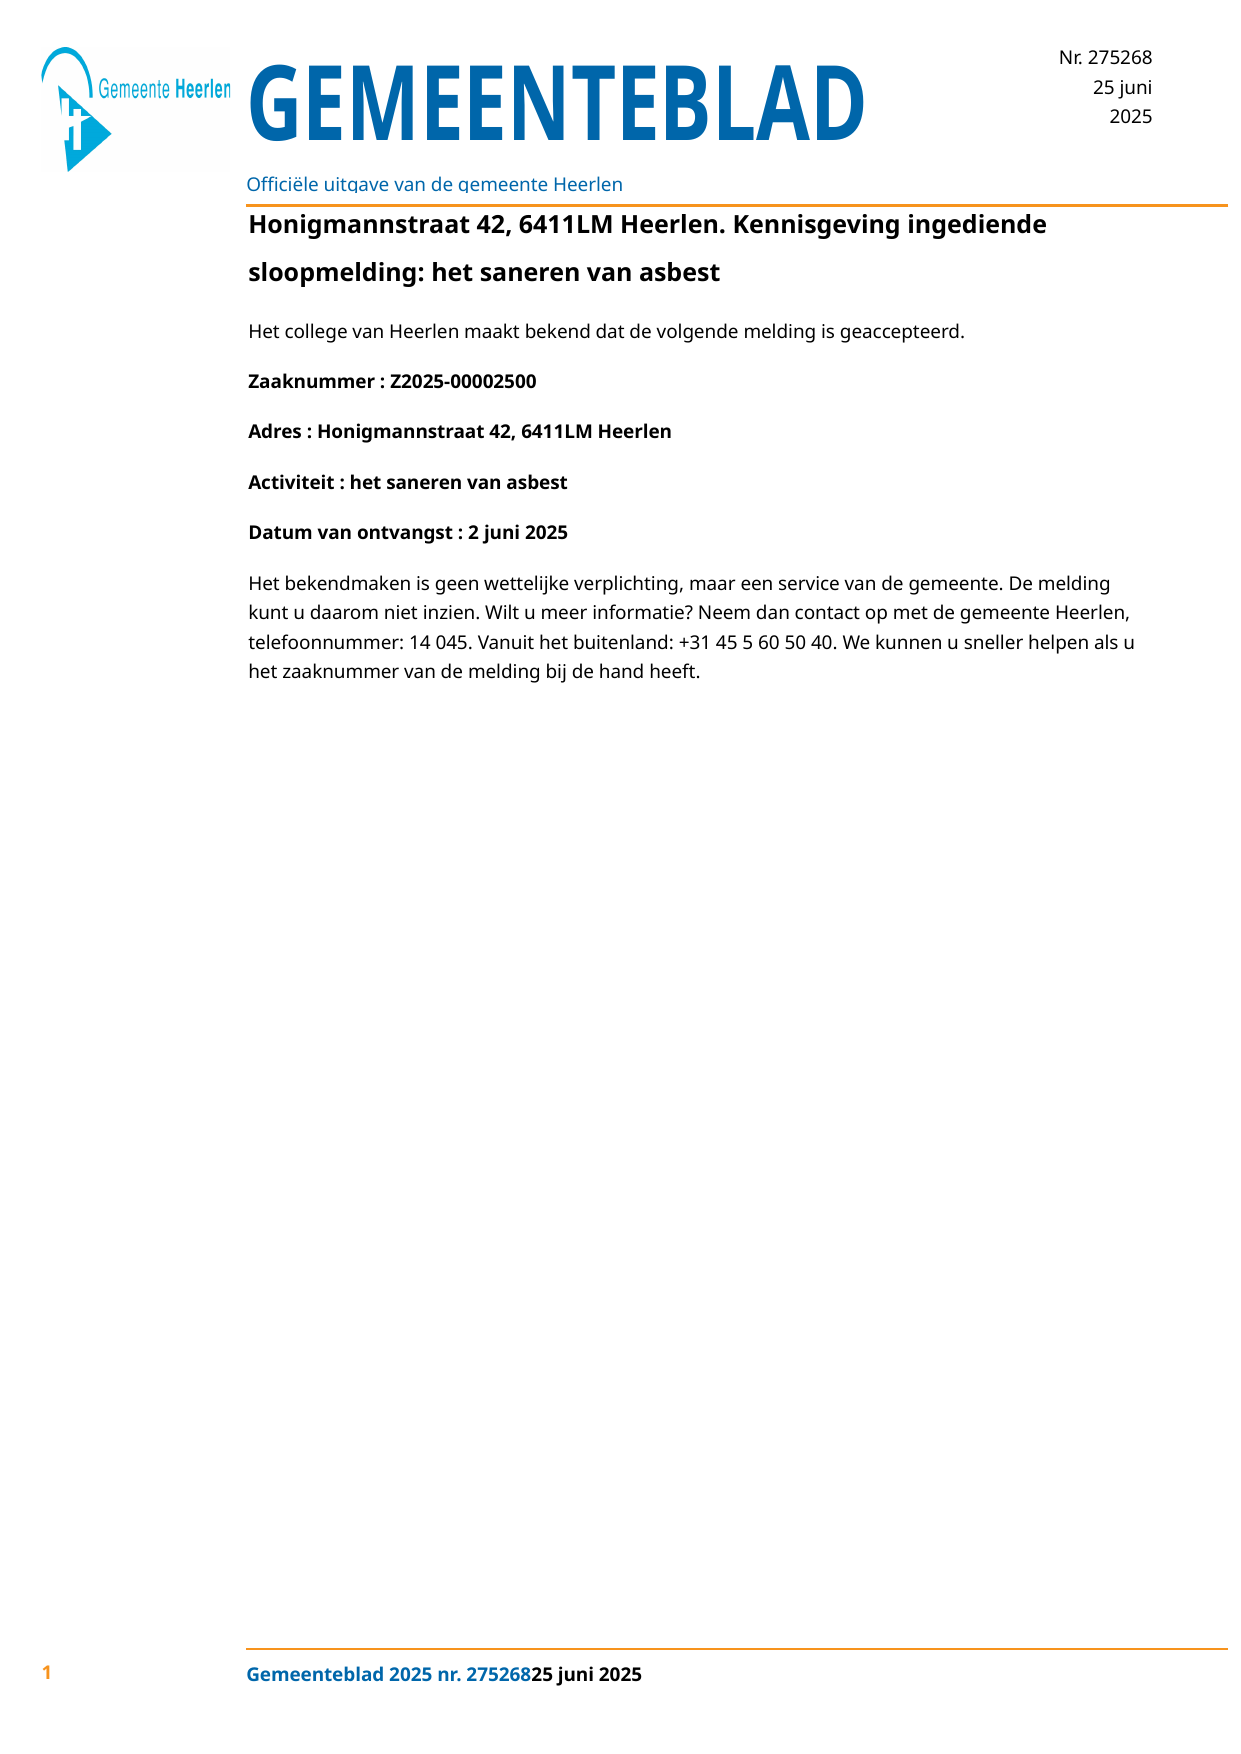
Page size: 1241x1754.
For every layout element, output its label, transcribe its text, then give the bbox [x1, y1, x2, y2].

picture [41, 47, 59, 70]
text Het bekendmaken is geen wettelijke verplichting, maar een service van de gemeente. De melding kunt u daarom niet inzien. Wilt u meer informatie? Neem dan contact op met de gemeente Heerlen, telefoonnummer: 14 045. Vanuit het buitenland: +31 45 5 60 50 40. We kunnen u sneller helpen als u het zaaknummer van de melding bij de hand heeft. [248, 570, 1152, 684]
text Activiteit : het saneren van asbest [248, 469, 1152, 495]
text Datum van ontvangst : 2 juni 2025 [248, 519, 1152, 545]
text Honigmannstraat 42, 6411LM Heerlen. Kennisgeving ingediende sloopmelding: het saneren van asbest [248, 207, 1152, 288]
picture [41, 47, 231, 172]
text Adres : Honigmannstraat 42, 6411LM Heerlen [248, 419, 1152, 444]
text Zaaknummer : Z2025-00002500 [248, 368, 1152, 394]
text Het college van Heerlen maakt bekend dat de volgende melding is geaccepteerd. [248, 318, 1152, 344]
